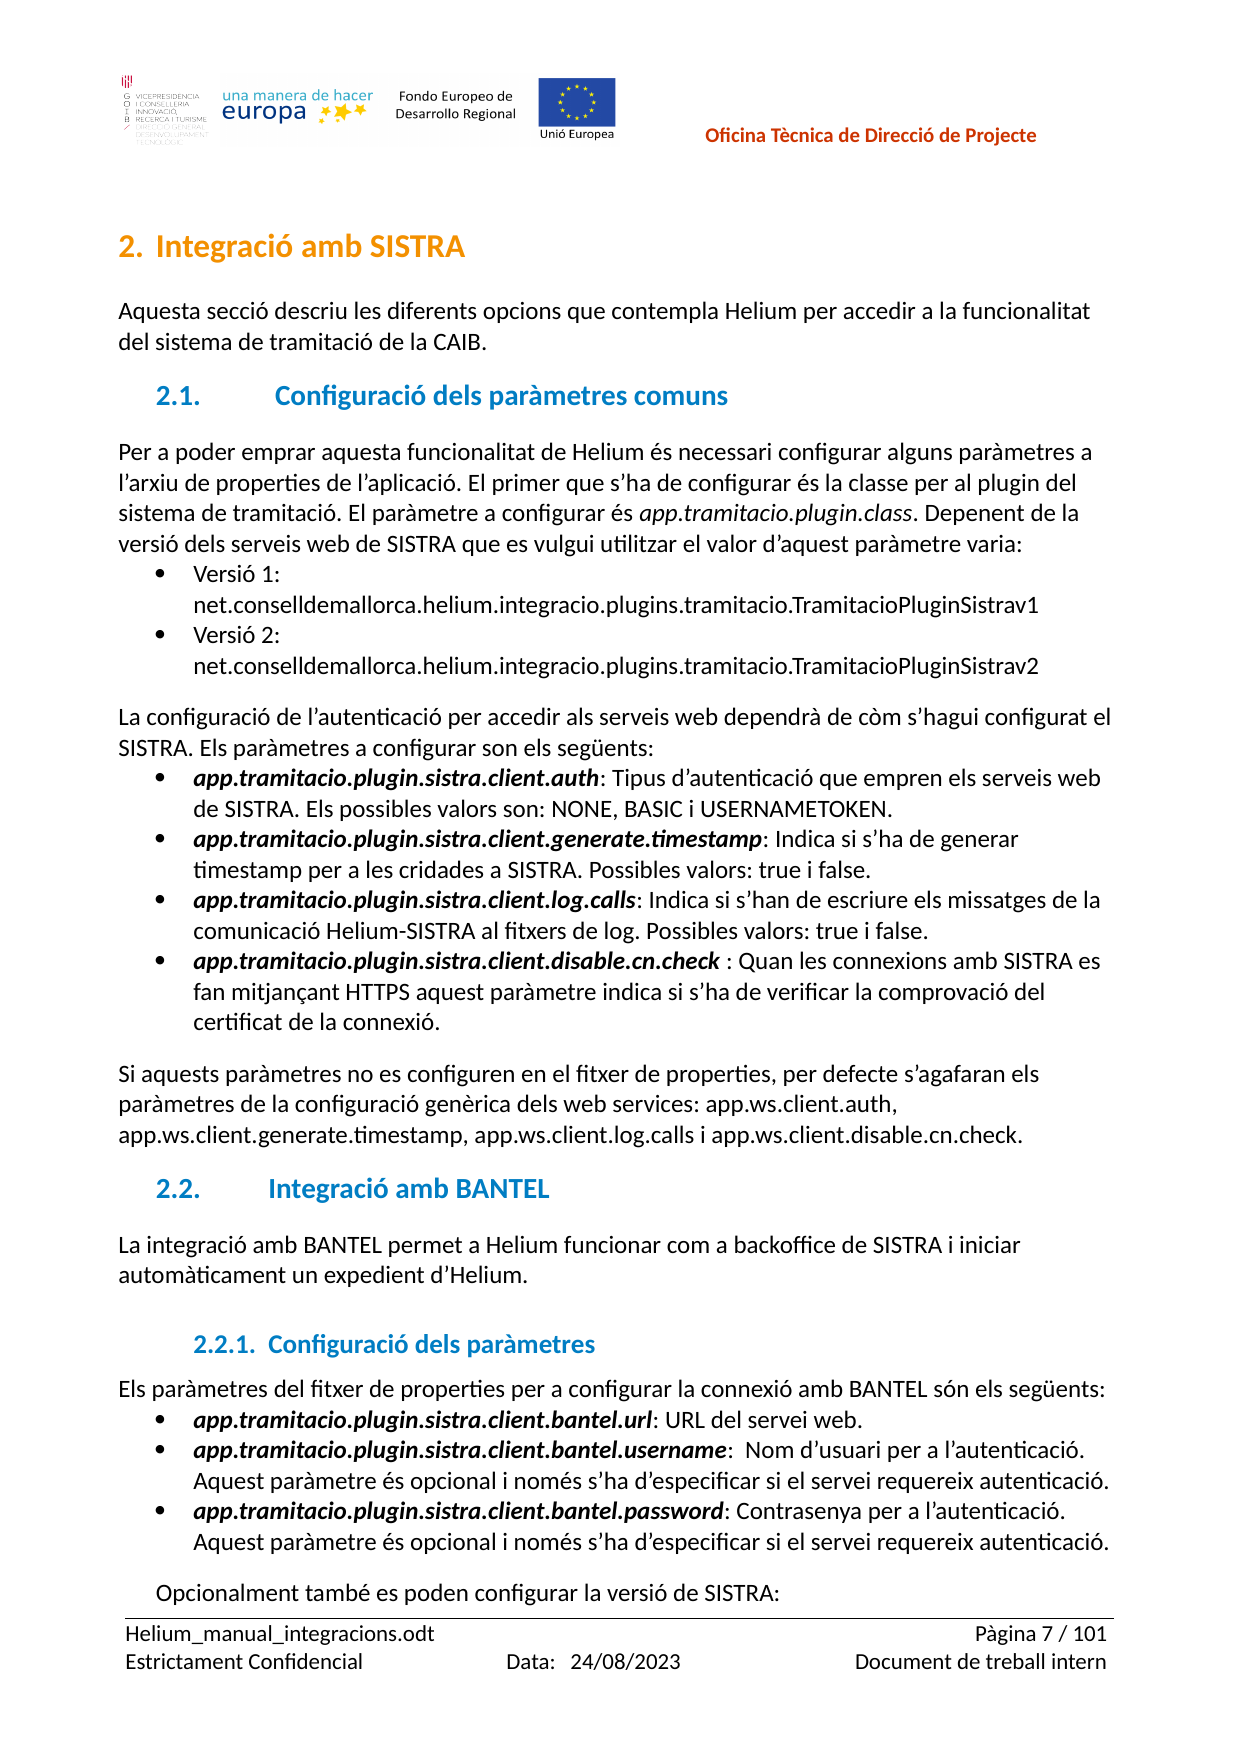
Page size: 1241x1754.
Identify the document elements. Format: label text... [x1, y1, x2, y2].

text Els paràmetres del fitxer de properties per a configurar la connexió amb BANTEL són els següents: [118, 1373, 1122, 1404]
subtitle Configuració dels paràmetres [193, 1328, 1122, 1361]
text Per a poder emprar aquesta funcionalitat de Helium és necessari configurar alguns paràmetres a l’arxiu de properties de l’aplicació. El primer que s’ha de configurar és la classe per al plugin del sistema de tramitació. El paràmetre a configurar és app.tramitacio.plugin.class. Depenent de la versió dels serveis web de SISTRA que es vulgui utilitzar el valor d’aquest paràmetre varia: [118, 436, 1122, 558]
list app.tramitacio.plugin.sistra.client.generate.timestamp: Indica si s’ha de generar timestamp per a les cridades a SISTRA. Possibles valors: true i false. [156, 823, 1122, 884]
subtitle Integració amb SISTRA [118, 225, 1122, 266]
list app.tramitacio.plugin.sistra.client.bantel.username: Nom d’usuari per a l’autenticació. Aquest paràmetre és opcional i només s’ha d’especificar si el servei requereix autenticació. [156, 1434, 1122, 1495]
subtitle Configuració dels paràmetres comuns [156, 377, 1122, 412]
subtitle Integració amb BANTEL [156, 1170, 1122, 1206]
list app.tramitacio.plugin.sistra.client.bantel.url: URL del servei web. [156, 1404, 1122, 1434]
text La configuració de l’autenticació per accedir als serveis web dependrà de còm s’hagui configurat el SISTRA. Els paràmetres a configurar son els següents: [118, 701, 1122, 762]
text Opcionalment també es poden configurar la versió de SISTRA: [156, 1577, 1122, 1608]
list app.tramitacio.plugin.sistra.client.auth: Tipus d’autenticació que empren els serveis web de SISTRA. Els possibles valors son: NONE, BASIC i USERNAMETOKEN. [156, 762, 1122, 823]
list app.tramitacio.plugin.sistra.client.disable.cn.check : Quan les connexions amb SISTRA es fan mitjançant HTTPS aquest paràmetre indica si s’ha de verificar la comprovació del certificat de la connexió. [156, 945, 1122, 1037]
list app.tramitacio.plugin.sistra.client.bantel.password: Contrasenya per a l’autenticació. Aquest paràmetre és opcional i només s’ha d’especificar si el servei requereix autenticació. [156, 1495, 1122, 1556]
text Aquesta secció descriu les diferents opcions que contempla Helium per accedir a la funcionalitat del sistema de tramitació de la CAIB. [118, 295, 1122, 356]
picture [118, 73, 213, 147]
text La integració amb BANTEL permet a Helium funcionar com a backoffice de SISTRA i iniciar automàticament un expedient d’Helium. [118, 1229, 1122, 1290]
list Versió 1: net.conselldemallorca.helium.integracio.plugins.tramitacio.TramitacioPluginSistrav1 [156, 558, 1122, 619]
text Si aquests paràmetres no es configuren en el fitxer de properties, per defecte s’agafaran els paràmetres de la configuració genèrica dels web services: app.ws.client.auth, app.ws.client.generate.timestamp, app.ws.client.log.calls i app.ws.client.disable.cn.check. [118, 1058, 1122, 1149]
list app.tramitacio.plugin.sistra.client.log.calls: Indica si s’han de escriure els missatges de la comunicació Helium-SISTRA al fitxers de log. Possibles valors: true i false. [156, 884, 1122, 945]
list Versió 2: net.conselldemallorca.helium.integracio.plugins.tramitacio.TramitacioPluginSistrav2 [156, 619, 1122, 680]
picture [219, 73, 621, 147]
